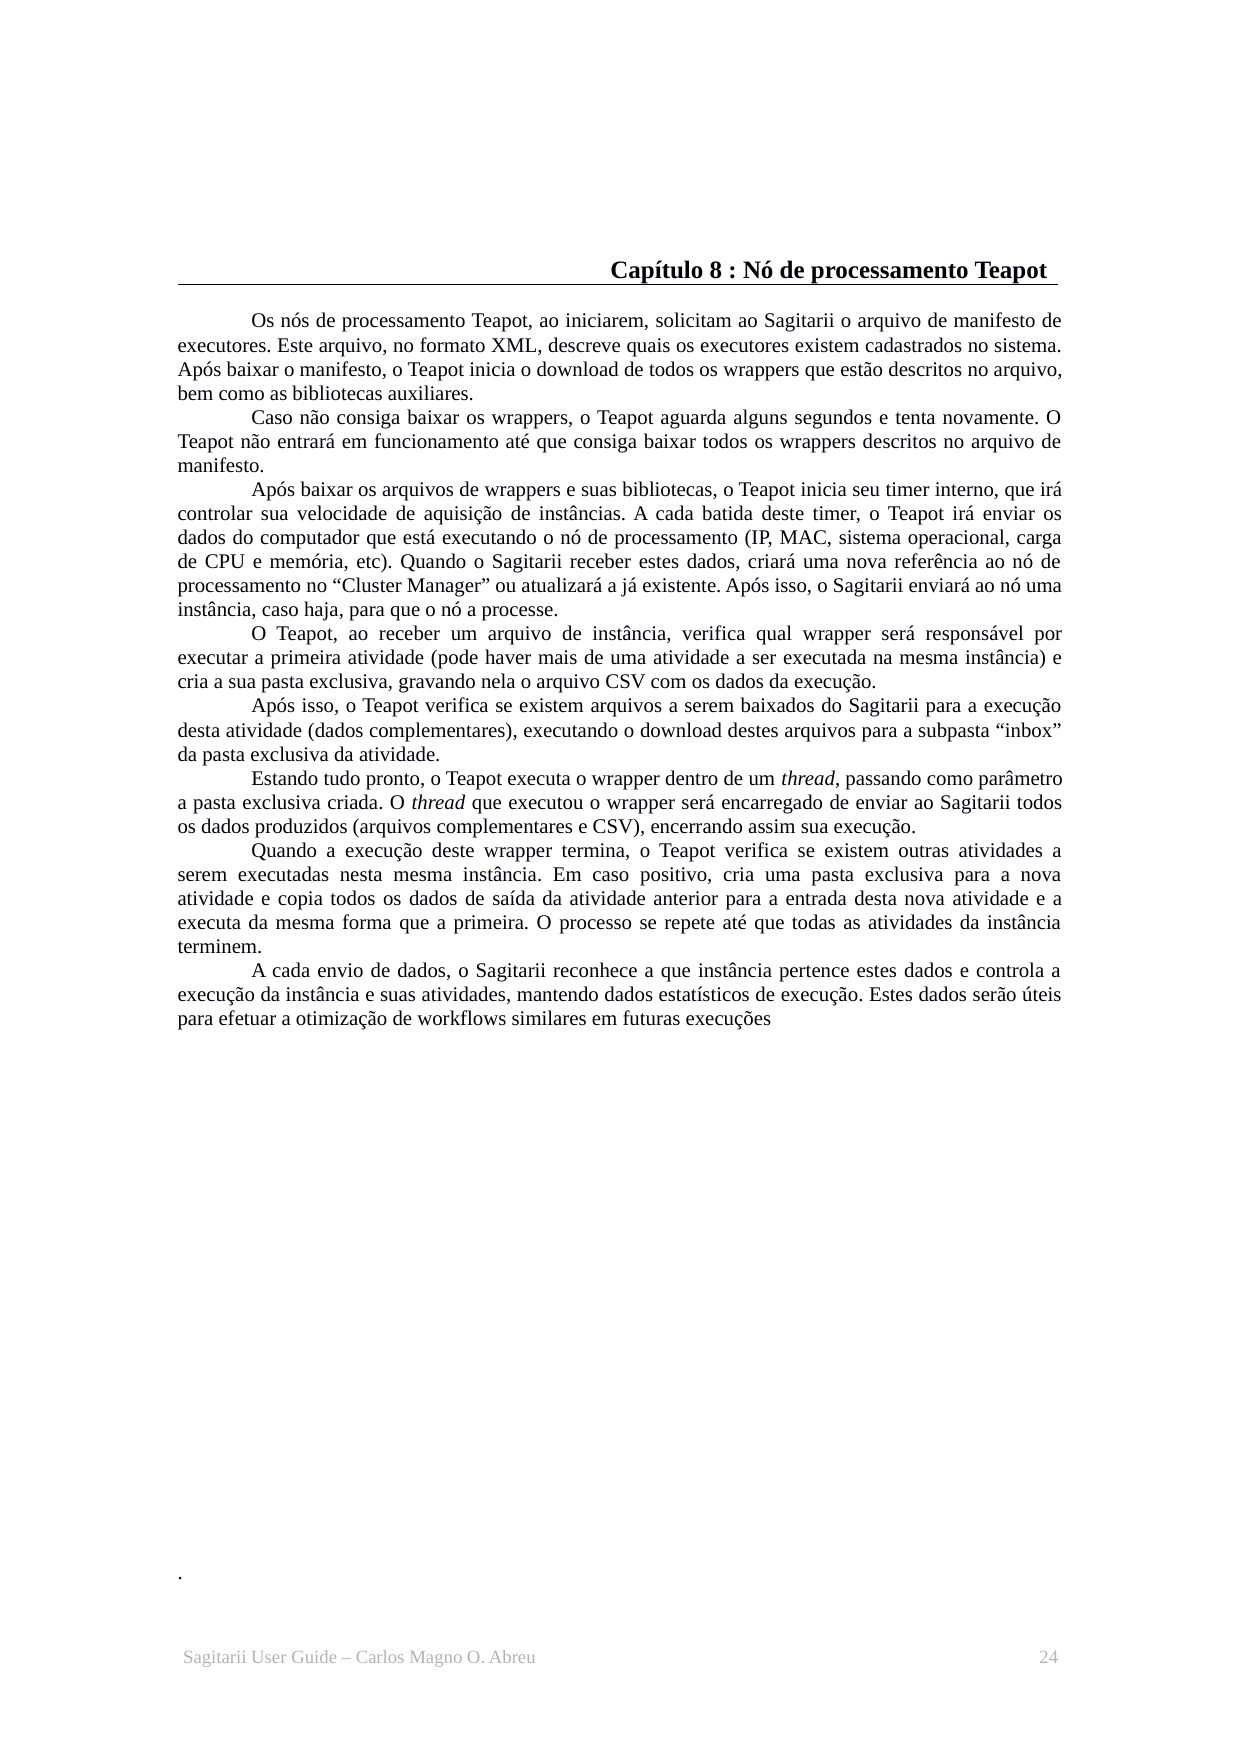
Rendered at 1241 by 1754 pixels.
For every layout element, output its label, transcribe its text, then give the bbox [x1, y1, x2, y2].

text Quando a execução deste wrapper termina, o Teapot verifica se existem outras atividades a serem executadas nesta mesma instância. Em caso positivo, cria uma pasta exclusiva para a nova atividade e copia todos os dados de saída da atividade anterior para a entrada desta nova atividade e a executa da mesma forma que a primeira. O processo se repete até que todas as atividades da instância terminem. [177, 838, 1063, 958]
text Estando tudo pronto, o Teapot executa o wrapper dentro de um thread, passando como parâmetro a pasta exclusiva criada. O thread que executou o wrapper será encarregado de enviar ao Sagitarii todos os dados produzidos (arquivos complementares e CSV), encerrando assim sua execução. [177, 766, 1063, 838]
text Após baixar os arquivos de wrappers e suas bibliotecas, o Teapot inicia seu timer interno, que irá controlar sua velocidade de aquisição de instâncias. A cada batida deste timer, o Teapot irá enviar os dados do computador que está executando o nó de processamento (IP, MAC, sistema operacional, carga de CPU e memória, etc). Quando o Sagitarii receber estes dados, criará uma nova referência ao nó de processamento no “Cluster Manager” ou atualizará a já existente. Após isso, o Sagitarii enviará ao nó uma instância, caso haja, para que o nó a processe. [177, 477, 1063, 621]
text . [177, 1560, 1063, 1584]
text A cada envio de dados, o Sagitarii reconhece a que instância pertence estes dados e controla a execução da instância e suas atividades, mantendo dados estatísticos de execução. Estes dados serão úteis para efetuar a otimização de workflows similares em futuras execuções [177, 958, 1063, 1030]
text Caso não consiga baixar os wrappers, o Teapot aguarda alguns segundos e tenta novamente. O Teapot não entrará em funcionamento até que consiga baixar todos os wrappers descritos no arquivo de manifesto. [177, 405, 1063, 477]
table_header Capítulo 8 : Nó de processamento Teapot [178, 231, 1058, 284]
text Após isso, o Teapot verifica se existem arquivos a serem baixados do Sagitarii para a execução desta atividade (dados complementares), executando o download destes arquivos para a subpasta “inbox” da pasta exclusiva da atividade. [177, 693, 1063, 766]
text Os nós de processamento Teapot, ao iniciarem, solicitam ao Sagitarii o arquivo de manifesto de executores. Este arquivo, no formato XML, descreve quais os executores existem cadastrados no sistema. Após baixar o manifesto, o Teapot inicia o download de todos os wrappers que estão descritos no arquivo, bem como as bibliotecas auxiliares. [177, 308, 1063, 405]
text O Teapot, ao receber um arquivo de instância, verifica qual wrapper será responsável por executar a primeira atividade (pode haver mais de uma atividade a ser executada na mesma instância) e cria a sua pasta exclusiva, gravando nela o arquivo CSV com os dados da execução. [177, 621, 1063, 693]
